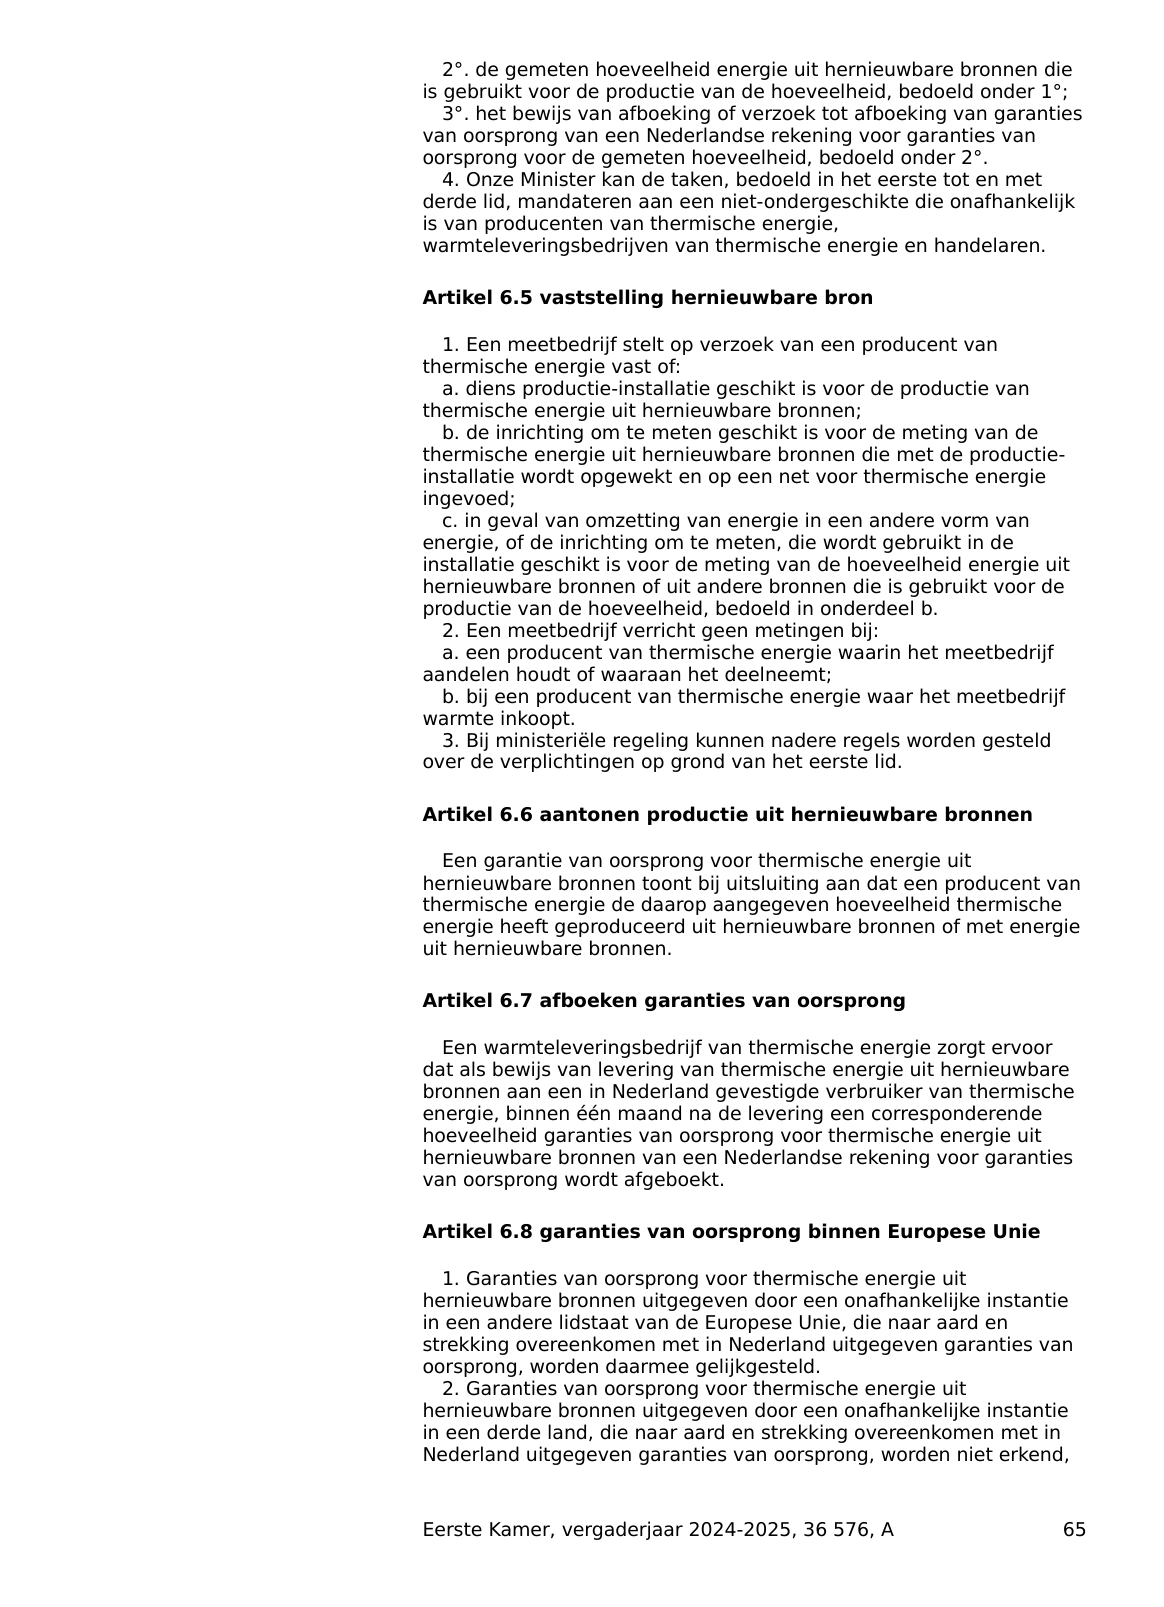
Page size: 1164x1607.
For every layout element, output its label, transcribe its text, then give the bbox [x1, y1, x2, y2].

text b. de inrichting om te meten geschikt is voor de meting van de thermische energie uit hernieuwbare bronnen die met de productie-installatie wordt opgewekt en op een net voor thermische energie ingevoed; [422, 422, 1087, 510]
subtitle Artikel 6.8 garanties van oorsprong binnen Europese Unie [422, 1221, 1087, 1243]
text Een garantie van oorsprong voor thermische energie uit hernieuwbare bronnen toont bij uitsluiting aan dat een producent van thermische energie de daarop aangegeven hoeveelheid thermische energie heeft geproduceerd uit hernieuwbare bronnen of met energie uit hernieuwbare bronnen. [422, 850, 1087, 960]
text 2. Garanties van oorsprong voor thermische energie uit hernieuwbare bronnen uitgegeven door een onafhankelijke instantie in een derde land, die naar aard en strekking overeenkomen met in Nederland uitgegeven garanties van oorsprong, worden niet erkend, [422, 1378, 1087, 1466]
subtitle Artikel 6.7 afboeken garanties van oorsprong [422, 990, 1087, 1012]
text c. in geval van omzetting van energie in een andere vorm van energie, of de inrichting om te meten, die wordt gebruikt in de installatie geschikt is voor de meting van de hoeveelheid energie uit hernieuwbare bronnen of uit andere bronnen die is gebruikt voor de productie van de hoeveelheid, bedoeld in onderdeel b. [422, 510, 1087, 619]
text a. diens productie-installatie geschikt is voor de productie van thermische energie uit hernieuwbare bronnen; [422, 378, 1087, 422]
text 3°. het bewijs van afboeking of verzoek tot afboeking van garanties van oorsprong van een Nederlandse rekening voor garanties van oorsprong voor de gemeten hoeveelheid, bedoeld onder 2°. [422, 103, 1087, 169]
text 1. Een meetbedrijf stelt op verzoek van een producent van thermische energie vast of: [422, 334, 1087, 378]
text a. een producent van thermische energie waarin het meetbedrijf aandelen houdt of waaraan het deelneemt; [422, 642, 1087, 686]
subtitle Artikel 6.6 aantonen productie uit hernieuwbare bronnen [422, 803, 1087, 825]
text 3. Bij ministeriële regeling kunnen nadere regels worden gesteld over de verplichtingen op grond van het eerste lid. [422, 729, 1087, 773]
text 4. Onze Minister kan de taken, bedoeld in het eerste tot en met derde lid, mandateren aan een niet-ondergeschikte die onafhankelijk is van producenten van thermische energie, warmteleveringsbedrijven van thermische energie en handelaren. [422, 169, 1087, 257]
subtitle Artikel 6.5 vaststelling hernieuwbare bron [422, 287, 1087, 309]
text 2. Een meetbedrijf verricht geen metingen bij: [422, 619, 1087, 642]
text 2°. de gemeten hoeveelheid energie uit hernieuwbare bronnen die is gebruikt voor de productie van de hoeveelheid, bedoeld onder 1°; [422, 59, 1087, 103]
text Een warmteleveringsbedrijf van thermische energie zorgt ervoor dat als bewijs van levering van thermische energie uit hernieuwbare bronnen aan een in Nederland gevestigde verbruiker van thermische energie, binnen één maand na de levering een corresponderende hoeveelheid garanties van oorsprong voor thermische energie uit hernieuwbare bronnen van een Nederlandse rekening voor garanties van oorsprong wordt afgeboekt. [422, 1037, 1087, 1191]
text b. bij een producent van thermische energie waar het meetbedrijf warmte inkoopt. [422, 686, 1087, 729]
text 1. Garanties van oorsprong voor thermische energie uit hernieuwbare bronnen uitgegeven door een onafhankelijke instantie in een andere lidstaat van de Europese Unie, die naar aard en strekking overeenkomen met in Nederland uitgegeven garanties van oorsprong, worden daarmee gelijkgesteld. [422, 1268, 1087, 1378]
